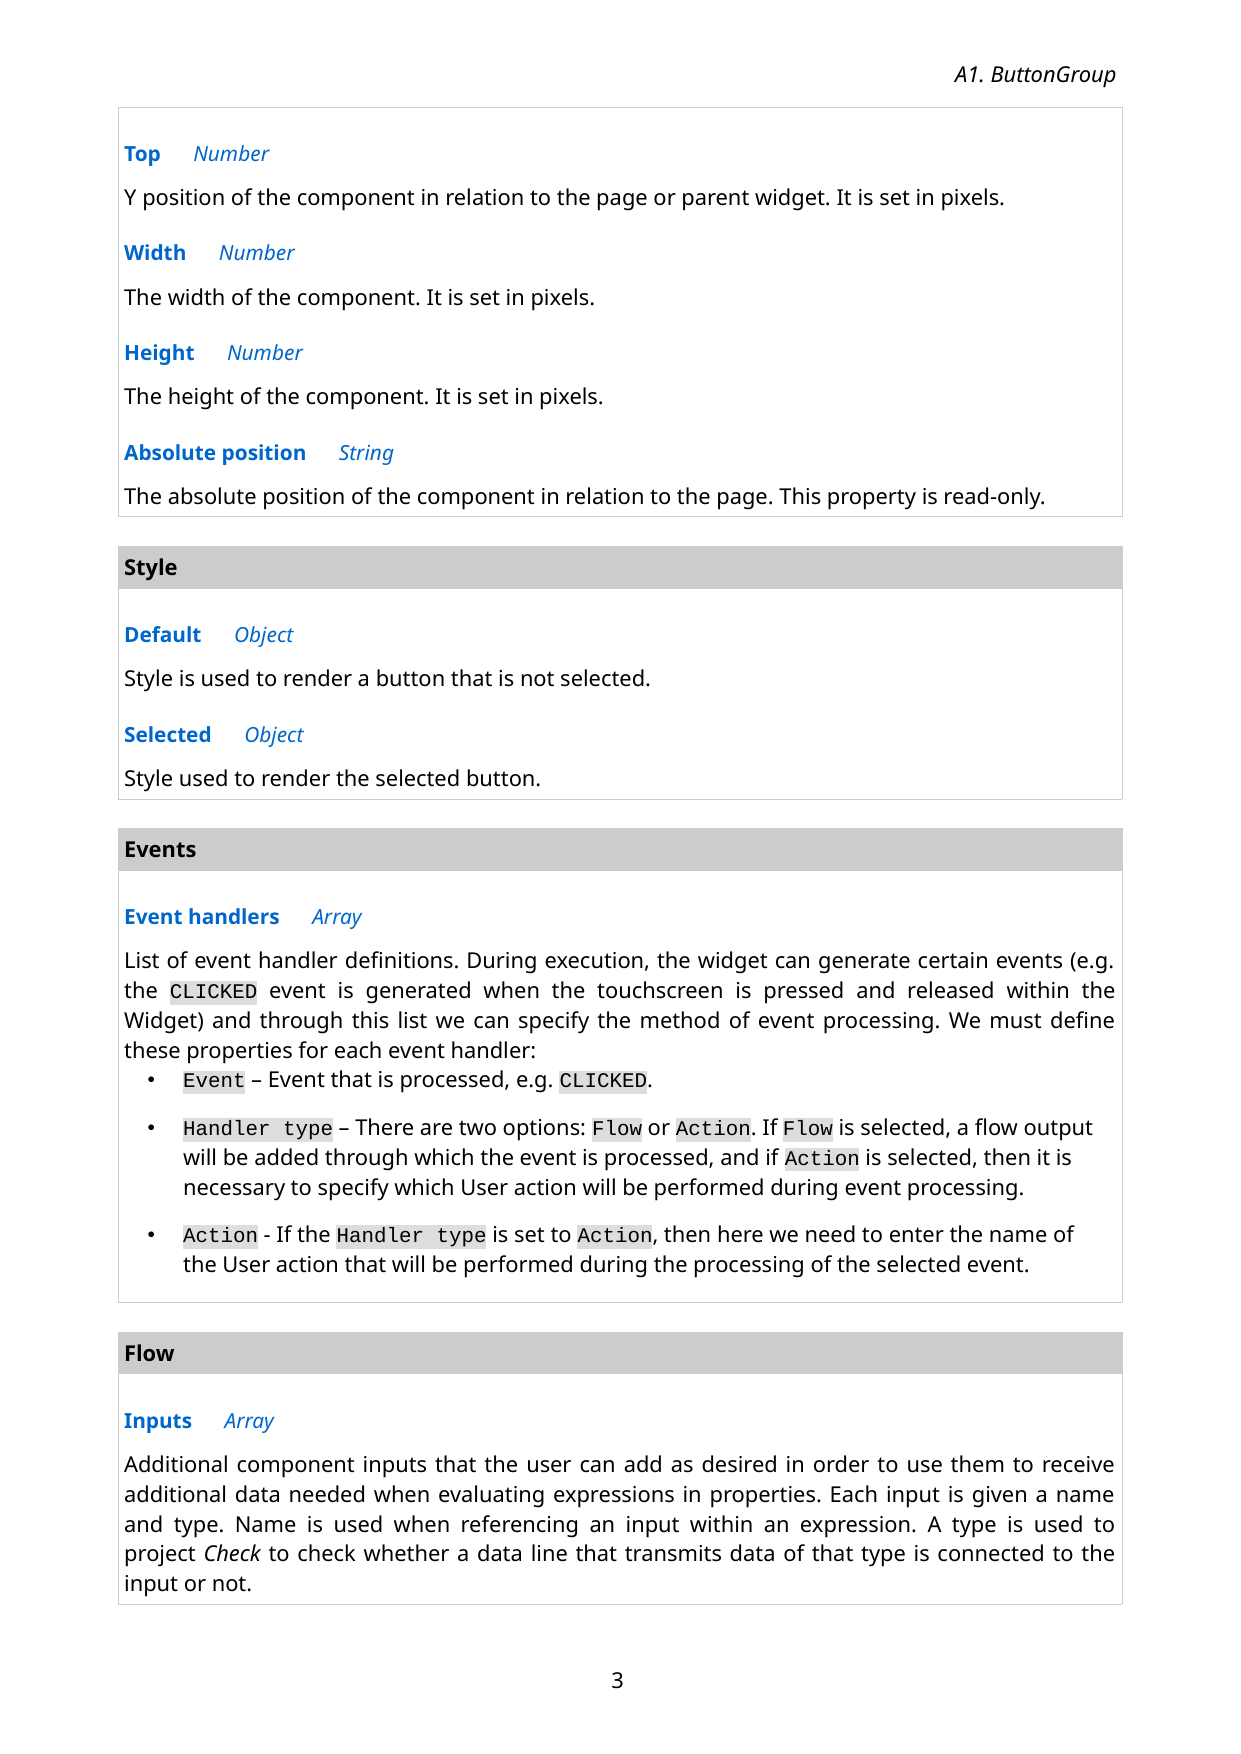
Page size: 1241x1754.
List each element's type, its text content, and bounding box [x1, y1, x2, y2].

table_cell Event handlers Array List of event handler definitions. During execution, the widget can generate certain events (e.g. the CLICKED event is generated when the touchscreen is pressed and released within the Widget) and through this list we can specify the method of event processing. We must define these properties for each event handler: Event – Event that is processed, e.g. CLICKED. Handler type – There are two options: Flow or Action. If Flow is selected, a flow output will be added through which the event is processed, and if Action is selected, then it is necessary to specify which User action will be performed during event processing. Action - If the Handler type is set to Action, then here we need to enter the name of the User action that will be performed during the processing of the selected event. [119, 871, 1122, 1302]
table_cell Top Number Y position of the component in relation to the page or parent widget. It is set in pixels. Width Number The width of the component. It is set in pixels. Height Number The height of the component. It is set in pixels. Absolute position String The absolute position of the component in relation to the page. This property is read-only. [119, 108, 1122, 516]
table_header Style [119, 547, 1122, 588]
table_cell Inputs Array Additional component inputs that the user can add as desired in order to use them to receive additional data needed when evaluating expressions in properties. Each input is given a name and type. Name is used when referencing an input within an expression. A type is used to project Check to check whether a data line that transmits data of that type is connected to the input or not. [119, 1374, 1122, 1604]
table_header Flow [119, 1333, 1122, 1373]
table_header Events [119, 829, 1122, 870]
table_cell Default Object Style is used to render a button that is not selected. Selected Object Style used to render the selected button. [119, 589, 1122, 798]
